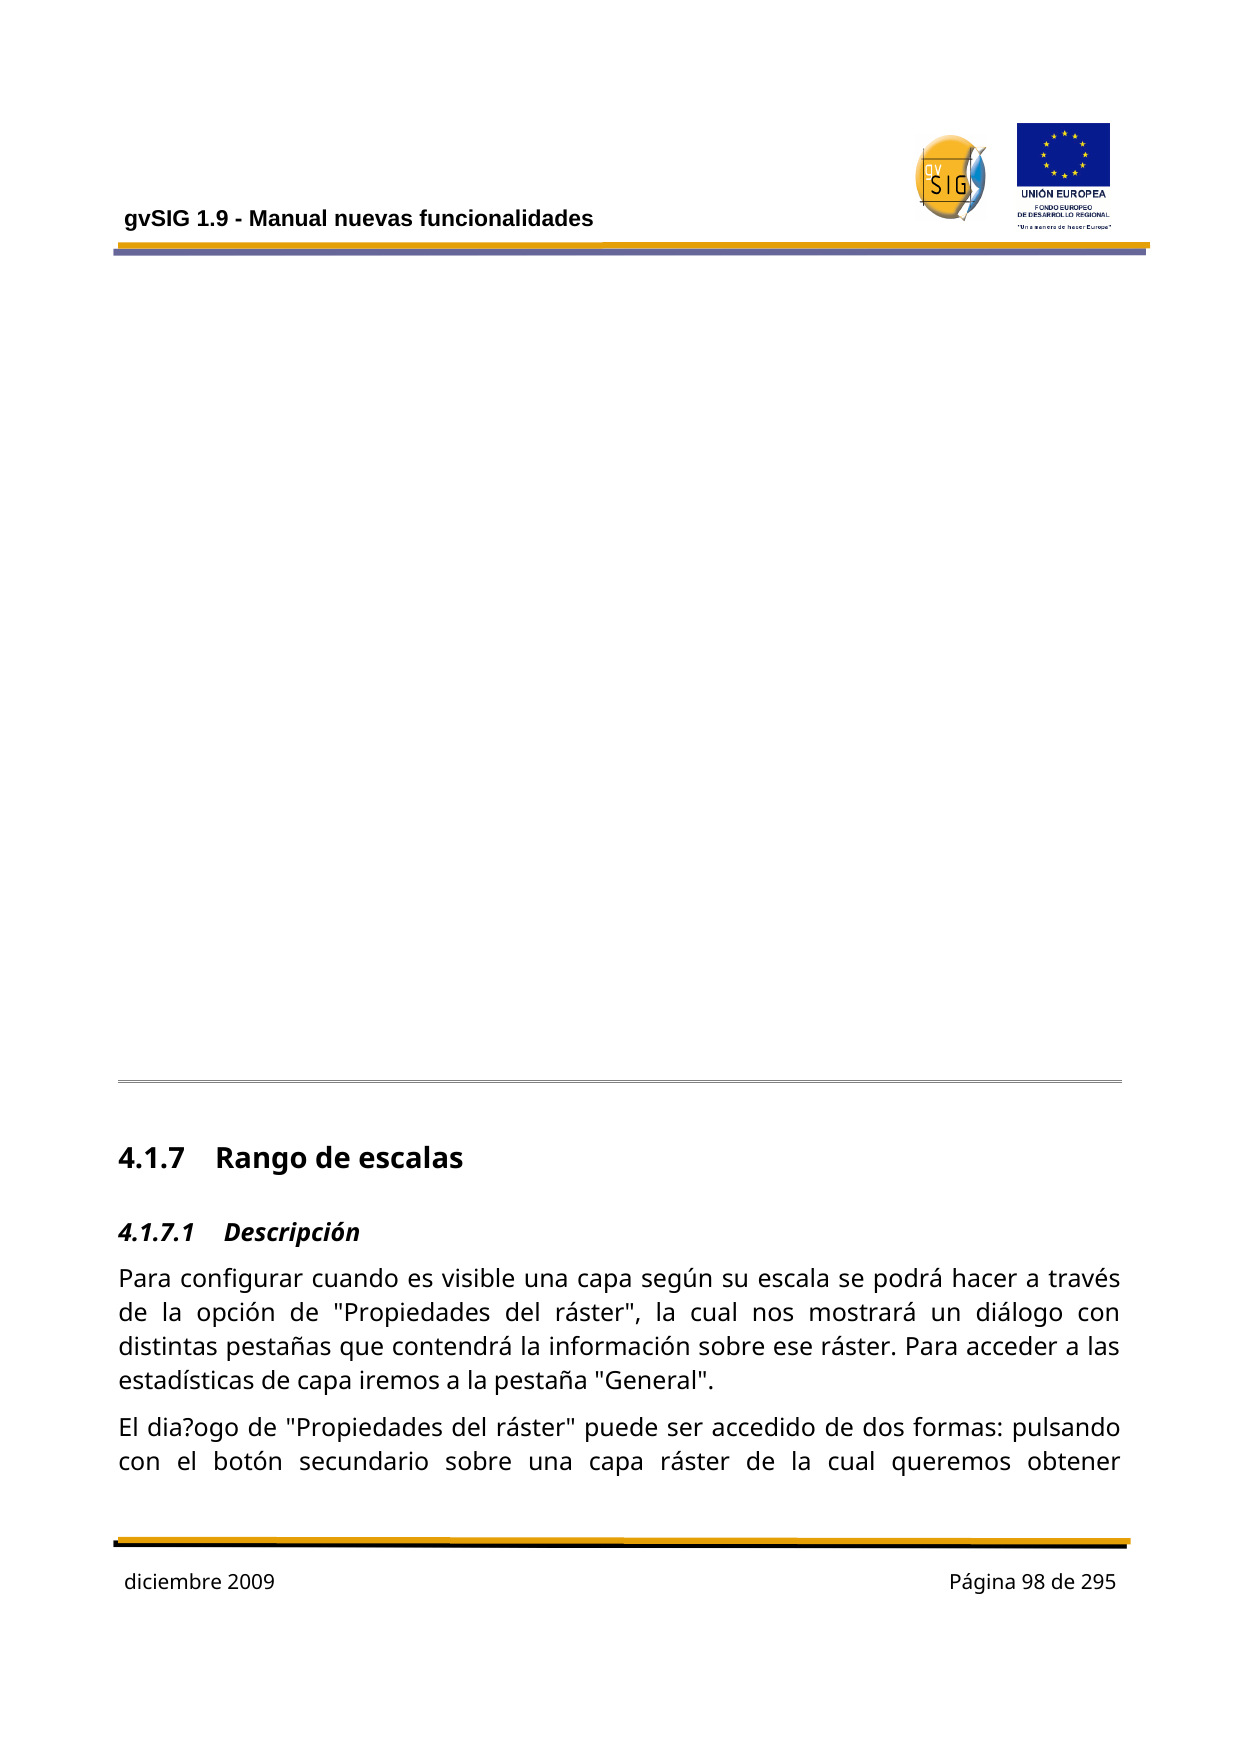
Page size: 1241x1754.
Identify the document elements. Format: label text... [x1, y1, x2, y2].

picture [1015, 123, 1112, 232]
subtitle Rango de escalas [118, 1137, 1122, 1177]
subtitle Descripción [118, 1214, 1122, 1248]
picture [914, 134, 987, 222]
text Para configurar cuando es visible una capa según su escala se podrá hacer a través de la opción de "Propiedades del ráster", la cual nos mostrará un diálogo con distintas pestañas que contendrá la información sobre ese ráster. Para acceder a las estadísticas de capa iremos a la pestaña "General". [118, 1261, 1122, 1397]
text El dia?ogo de "Propiedades del ráster" puede ser accedido de dos formas: pulsando con el botón secundario sobre una capa ráster de la cual queremos obtener [118, 1409, 1122, 1478]
